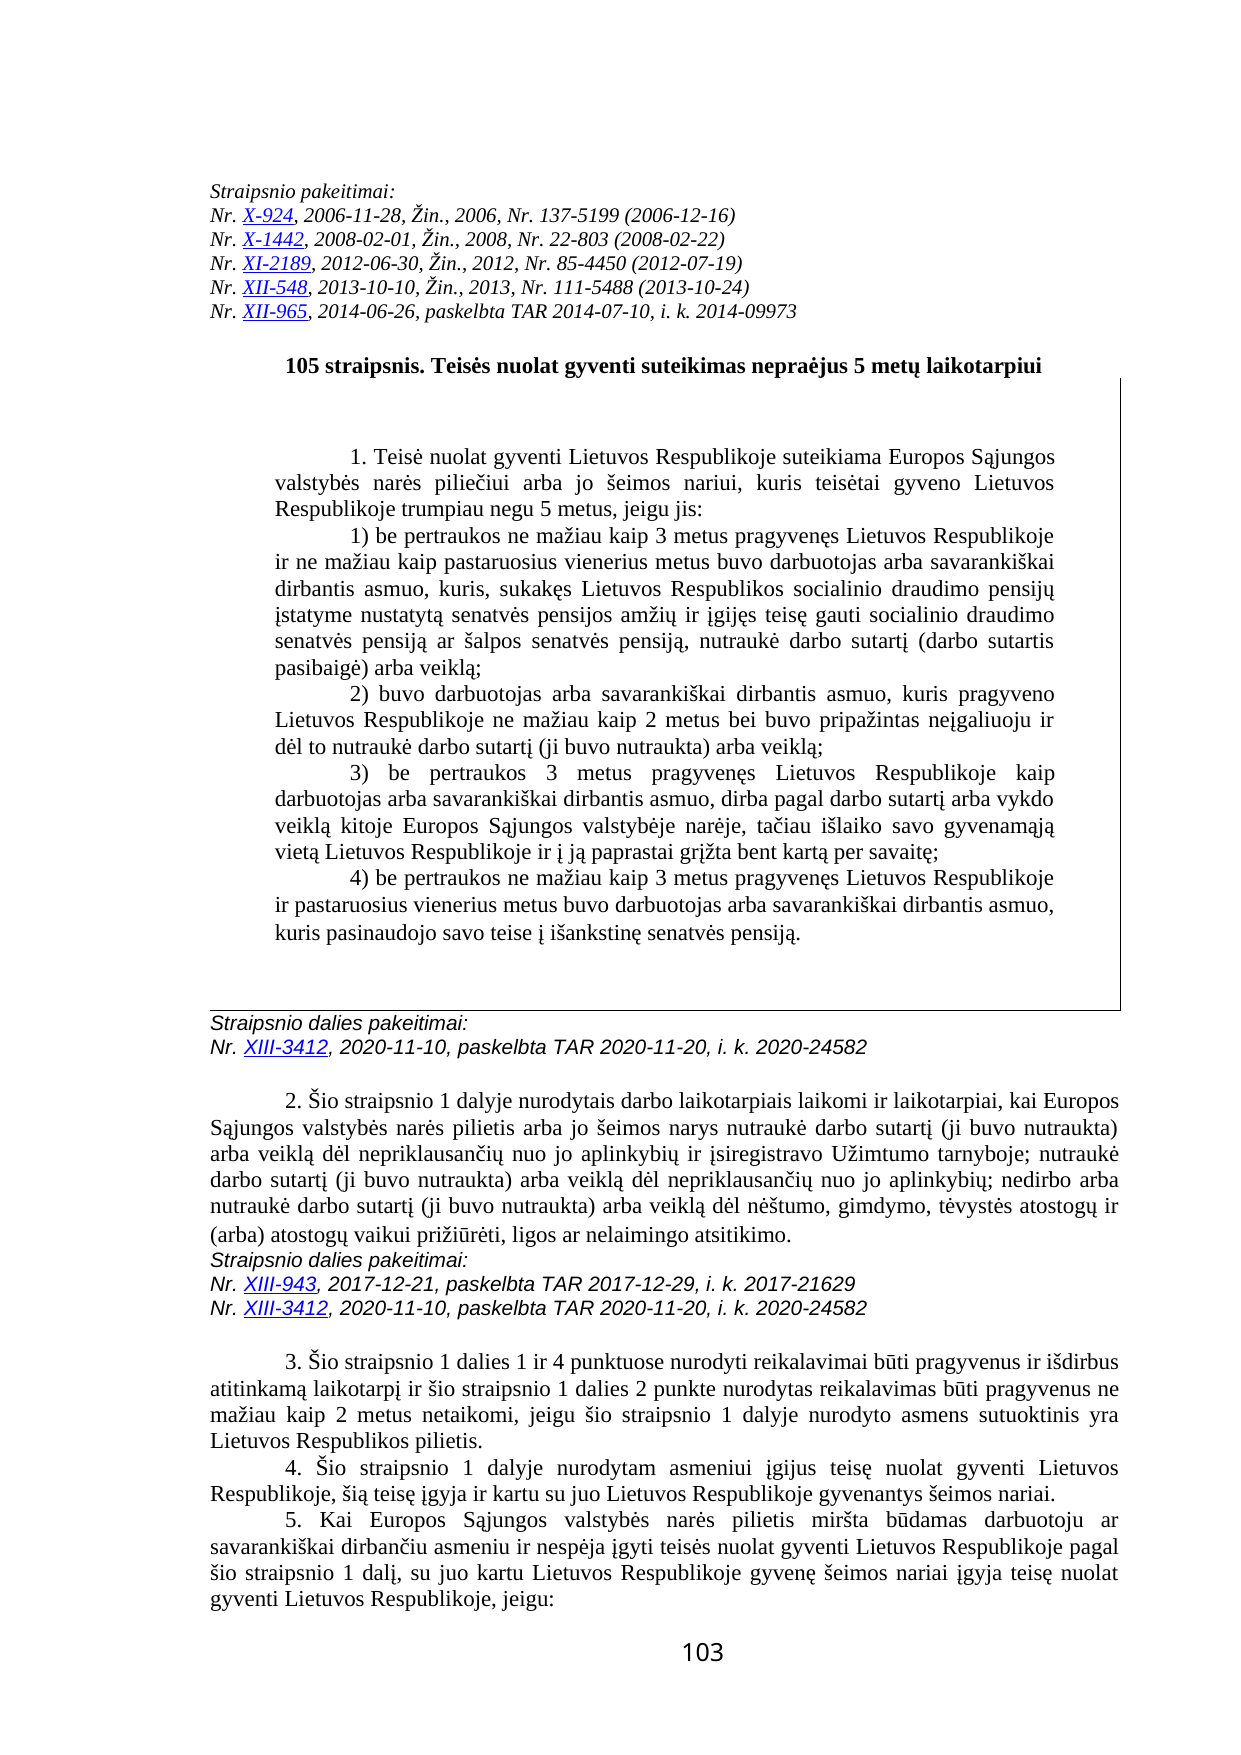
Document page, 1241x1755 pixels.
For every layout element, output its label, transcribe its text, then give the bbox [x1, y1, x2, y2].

text Straipsnio pakeitimai: [210, 179, 1120, 203]
text 3. Šio straipsnio 1 dalies 1 ir 4 punktuose nurodyti reikalavimai būti pragyvenus ir išdirbus atitinkamą laikotarpį ir šio straipsnio 1 dalies 2 punkte nurodytas reikalavimas būti pragyvenus ne mažiau kaip 2 metus netaikomi, jeigu šio straipsnio 1 dalyje nurodyto asmens sutuoktinis yra Lietuvos Respublikos pilietis. [210, 1348, 1120, 1454]
text Nr. XIII-3412, 2020-11-10, paskelbta TAR 2020-11-20, i. k. 2020-24582 [210, 1296, 1120, 1319]
text 4) be pertraukos ne mažiau kaip 3 metus pragyvenęs Lietuvos Respublikoje ir pastaruosius vienerius metus buvo darbuotojas arba savarankiškai dirbantis asmuo, kuris pasinaudojo savo teise į išankstinę senatvės pensiją. [210, 864, 1120, 1010]
text Nr. X-924, 2006-11-28, Žin., 2006, Nr. 137-5199 (2006-12-16) [210, 203, 1120, 227]
text 105 straipsnis. Teisės nuolat gyventi suteikimas nepraėjus 5 metų laikotarpiui [285, 352, 1120, 378]
text Straipsnio dalies pakeitimai: [210, 1011, 1120, 1034]
text Nr. XIII-943, 2017-12-21, paskelbta TAR 2017-12-29, i. k. 2017-21629 [210, 1272, 1120, 1296]
text 1) be pertraukos ne mažiau kaip 3 metus pragyvenęs Lietuvos Respublikoje ir ne mažiau kaip pastaruosius vienerius metus buvo darbuotojas arba savarankiškai dirbantis asmuo, kuris, sukakęs Lietuvos Respublikos socialinio draudimo pensijų įstatyme nustatytą senatvės pensijos amžių ir įgijęs teisę gauti socialinio draudimo senatvės pensiją ar šalpos senatvės pensiją, nutraukė darbo sutartį (darbo sutartis pasibaigė) arba veiklą; [210, 522, 1120, 680]
text 5. Kai Europos Sąjungos valstybės narės pilietis miršta būdamas darbuotoju ar savarankiškai dirbančiu asmeniu ir nespėja įgyti teisės nuolat gyventi Lietuvos Respublikoje pagal šio straipsnio 1 dalį, su juo kartu Lietuvos Respublikoje gyvenę šeimos nariai įgyja teisę nuolat gyventi Lietuvos Respublikoje, jeigu: [210, 1506, 1120, 1612]
text 2) buvo darbuotojas arba savarankiškai dirbantis asmuo, kuris pragyveno Lietuvos Respublikoje ne mažiau kaip 2 metus bei buvo pripažintas neįgaliuoju ir dėl to nutraukė darbo sutartį (ji buvo nutraukta) arba veiklą; [210, 680, 1120, 759]
text 1. Teisė nuolat gyventi Lietuvos Respublikoje suteikiama Europos Sąjungos valstybės narės piliečiui arba jo šeimos nariui, kuris teisėtai gyveno Lietuvos Respublikoje trumpiau negu 5 metus, jeigu jis: [210, 378, 1120, 522]
text Straipsnio dalies pakeitimai: [210, 1248, 1120, 1272]
text 4. Šio straipsnio 1 dalyje nurodytam asmeniui įgijus teisę nuolat gyventi Lietuvos Respublikoje, šią teisę įgyja ir kartu su juo Lietuvos Respublikoje gyvenantys šeimos nariai. [210, 1454, 1120, 1506]
text Nr. XIII-3412, 2020-11-10, paskelbta TAR 2020-11-20, i. k. 2020-24582 [210, 1034, 1120, 1058]
text Nr. X-1442, 2008-02-01, Žin., 2008, Nr. 22-803 (2008-02-22) [210, 227, 1120, 251]
text Nr. XII-965, 2014-06-26, paskelbta TAR 2014-07-10, i. k. 2014-09973 [210, 299, 1120, 323]
text 2. Šio straipsnio 1 dalyje nurodytais darbo laikotarpiais laikomi ir laikotarpiai, kai Europos Sąjungos valstybės narės pilietis arba jo šeimos narys nutraukė darbo sutartį (ji buvo nutraukta) arba veiklą dėl nepriklausančių nuo jo aplinkybių ir įsiregistravo Užimtumo tarnyboje; nutraukė darbo sutartį (ji buvo nutraukta) arba veiklą dėl nepriklausančių nuo jo aplinkybių; nedirbo arba nutraukė darbo sutartį (ji buvo nutraukta) arba veiklą dėl nėštumo, gimdymo, tėvystės atostogų ir (arba) atostogų vaikui prižiūrėti, ligos ar nelaimingo atsitikimo. [210, 1087, 1120, 1248]
text Nr. XII-548, 2013-10-10, Žin., 2013, Nr. 111-5488 (2013-10-24) [210, 275, 1120, 299]
text Nr. XI-2189, 2012-06-30, Žin., 2012, Nr. 85-4450 (2012-07-19) [210, 251, 1120, 275]
text 3) be pertraukos 3 metus pragyvenęs Lietuvos Respublikoje kaip darbuotojas arba savarankiškai dirbantis asmuo, dirba pagal darbo sutartį arba vykdo veiklą kitoje Europos Sąjungos valstybėje narėje, tačiau išlaiko savo gyvenamąją vietą Lietuvos Respublikoje ir į ją paprastai grįžta bent kartą per savaitę; [210, 759, 1120, 864]
